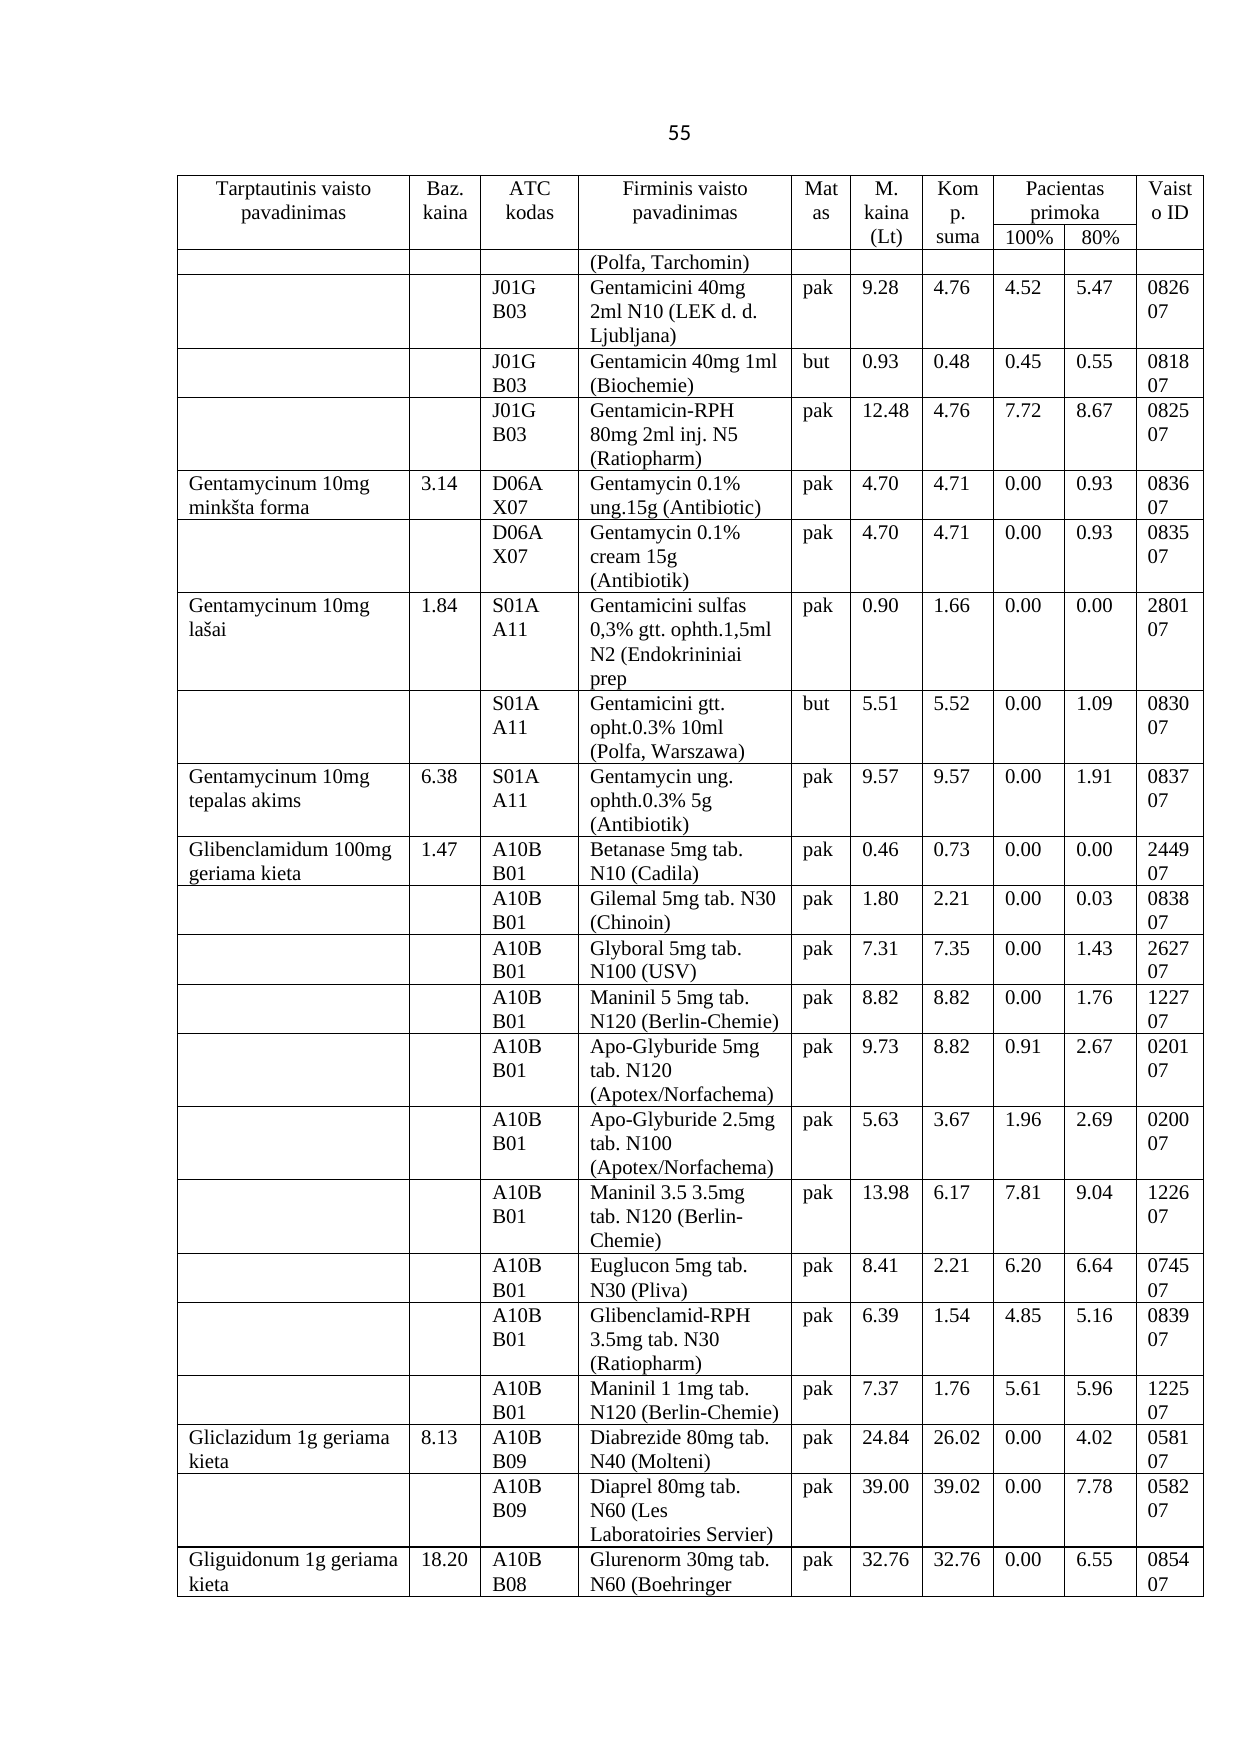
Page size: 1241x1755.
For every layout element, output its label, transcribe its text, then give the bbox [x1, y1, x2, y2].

table_cell A10B B01 [481, 1034, 578, 1106]
table_cell S01A A11 [481, 764, 578, 836]
table_cell 7.35 [923, 935, 993, 983]
table_cell S01A A11 [481, 593, 578, 689]
table_cell Gentamicini gtt. opht.0.3% 10ml (Polfa, Warszawa) [579, 691, 791, 763]
table_cell 2.21 [923, 886, 993, 934]
table_cell 082507 [1137, 398, 1203, 470]
table_cell 0.91 [994, 1034, 1064, 1106]
table_cell 3.14 [410, 471, 480, 519]
table_cell [178, 1180, 409, 1252]
table_cell 12.48 [851, 398, 922, 470]
table_cell J01G B03 [481, 275, 578, 347]
table_cell [178, 1254, 409, 1302]
table_cell 082607 [1137, 275, 1203, 347]
table_cell 32.76 [923, 1548, 993, 1596]
table_cell [851, 250, 922, 274]
table_header Pacientas primoka [994, 176, 1136, 224]
table_cell 6.20 [994, 1254, 1064, 1302]
table_cell 280107 [1137, 593, 1203, 689]
table_cell Gentamicin 40mg 1ml (Biochemie) [579, 349, 791, 397]
table_cell but [792, 691, 850, 763]
table_cell Gliguidonum 1g geriama kieta [178, 1548, 409, 1596]
table_cell 4.71 [923, 471, 993, 519]
table_cell 80% [1065, 225, 1136, 249]
table_cell 0.00 [1065, 593, 1136, 689]
table_cell 2.69 [1065, 1107, 1136, 1179]
table_cell [410, 349, 480, 397]
table_cell 0.48 [923, 349, 993, 397]
table_cell 1.43 [1065, 935, 1136, 983]
table_cell 0.93 [1065, 520, 1136, 592]
table_cell 26.02 [923, 1425, 993, 1473]
table_cell [410, 935, 480, 983]
table_cell 7.78 [1065, 1474, 1136, 1546]
table_cell 122607 [1137, 1180, 1203, 1252]
table_cell 8.82 [851, 985, 922, 1033]
table_cell 7.72 [994, 398, 1064, 470]
table_cell 1.91 [1065, 764, 1136, 836]
table_cell 0.00 [994, 593, 1064, 689]
table_header Vaisto ID [1137, 176, 1203, 249]
table_cell 39.00 [851, 1474, 922, 1546]
table_cell A10B B01 [481, 985, 578, 1033]
table_cell [178, 886, 409, 934]
table_cell Gilemal 5mg tab. N30 (Chinoin) [579, 886, 791, 934]
table_cell 5.51 [851, 691, 922, 763]
table_cell 4.70 [851, 471, 922, 519]
table_cell A10B B01 [481, 935, 578, 983]
table_cell 8.82 [923, 1034, 993, 1106]
table_cell 083507 [1137, 520, 1203, 592]
table_cell [1065, 250, 1136, 274]
table_cell pak [792, 935, 850, 983]
table_cell A10B B01 [481, 1254, 578, 1302]
table_cell [410, 886, 480, 934]
table_cell Gentamicini sulfas 0,3% gtt. ophth.1,5ml N2 (Endokrininiai prep [579, 593, 791, 689]
table_cell 058207 [1137, 1474, 1203, 1546]
table_cell pak [792, 837, 850, 885]
table_cell [178, 275, 409, 347]
table_cell 085407 [1137, 1548, 1203, 1596]
table_cell Maninil 5 5mg tab. N120 (Berlin-Chemie) [579, 985, 791, 1033]
table_cell 1.76 [923, 1376, 993, 1424]
table_cell [994, 250, 1064, 274]
table_cell 0.00 [994, 886, 1064, 934]
table_cell 5.61 [994, 1376, 1064, 1424]
table_cell pak [792, 471, 850, 519]
table_cell pak [792, 1180, 850, 1252]
table_cell 122707 [1137, 985, 1203, 1033]
table_cell pak [792, 520, 850, 592]
table_cell but [792, 349, 850, 397]
table_cell 4.76 [923, 275, 993, 347]
table_cell Gentamycin ung. ophth.0.3% 5g (Antibiotik) [579, 764, 791, 836]
table_cell [410, 1180, 480, 1252]
table_cell [410, 398, 480, 470]
table_cell [178, 349, 409, 397]
table_cell pak [792, 1548, 850, 1596]
table_cell Glyboral 5mg tab. N100 (USV) [579, 935, 791, 983]
table_cell [410, 985, 480, 1033]
table_cell 0.00 [994, 837, 1064, 885]
table_cell Euglucon 5mg tab. N30 (Pliva) [579, 1254, 791, 1302]
table_cell 1.66 [923, 593, 993, 689]
table_cell 6.38 [410, 764, 480, 836]
table_cell [178, 1303, 409, 1375]
table_header ATC kodas [481, 176, 578, 249]
table_cell pak [792, 985, 850, 1033]
table_cell 0.90 [851, 593, 922, 689]
table_cell 4.76 [923, 398, 993, 470]
table_cell J01G B03 [481, 398, 578, 470]
table_header Baz. kaina [410, 176, 480, 249]
table_cell 6.64 [1065, 1254, 1136, 1302]
table_cell A10B B01 [481, 1180, 578, 1252]
table_cell 5.63 [851, 1107, 922, 1179]
table_cell Glibenclamid-RPH 3.5mg tab. N30 (Ratiopharm) [579, 1303, 791, 1375]
table_cell 1.09 [1065, 691, 1136, 763]
table_cell 0.73 [923, 837, 993, 885]
table_cell pak [792, 1034, 850, 1106]
table_cell [410, 1303, 480, 1375]
table_cell Gentamycinum 10mg lašai [178, 593, 409, 689]
table_cell 0.03 [1065, 886, 1136, 934]
table_cell A10B B09 [481, 1474, 578, 1546]
table_cell A10B B01 [481, 1107, 578, 1179]
table_cell Gliclazidum 1g geriama kieta [178, 1425, 409, 1473]
table_cell A10B B08 [481, 1548, 578, 1596]
table_cell 18.20 [410, 1548, 480, 1596]
table_cell pak [792, 593, 850, 689]
table_cell [178, 1474, 409, 1546]
table_cell [792, 250, 850, 274]
table_cell [178, 985, 409, 1033]
table_cell 6.55 [1065, 1548, 1136, 1596]
table_cell pak [792, 1254, 850, 1302]
table_cell 7.37 [851, 1376, 922, 1424]
table_cell 0.00 [994, 691, 1064, 763]
table_cell 262707 [1137, 935, 1203, 983]
table_cell 4.71 [923, 520, 993, 592]
table_cell 2.67 [1065, 1034, 1136, 1106]
table_cell 0.46 [851, 837, 922, 885]
table_cell [410, 250, 480, 274]
table_cell Gentamycinum 10mg tepalas akims [178, 764, 409, 836]
table_cell 0.55 [1065, 349, 1136, 397]
table_cell Gentamicini 40mg 2ml N10 (LEK d. d. Ljubljana) [579, 275, 791, 347]
table_cell Betanase 5mg tab. N10 (Cadila) [579, 837, 791, 885]
table_cell 083707 [1137, 764, 1203, 836]
table_cell 6.39 [851, 1303, 922, 1375]
table_cell 244907 [1137, 837, 1203, 885]
table_cell A10B B01 [481, 886, 578, 934]
table_cell [178, 691, 409, 763]
table_cell S01A A11 [481, 691, 578, 763]
table_cell Glurenorm 30mg tab. N60 (Boehringer [579, 1548, 791, 1596]
table_cell Gentamycinum 10mg minkšta forma [178, 471, 409, 519]
table_cell 083007 [1137, 691, 1203, 763]
table_cell 5.16 [1065, 1303, 1136, 1375]
table_cell (Polfa, Tarchomin) [579, 250, 791, 274]
table_cell [410, 691, 480, 763]
table_cell pak [792, 1474, 850, 1546]
table_cell 9.73 [851, 1034, 922, 1106]
table_header Komp. suma (Lt) [923, 176, 993, 249]
table_cell [178, 1376, 409, 1424]
table_cell A10B B01 [481, 837, 578, 885]
table_cell 32.76 [851, 1548, 922, 1596]
table_cell A10B B01 [481, 1376, 578, 1424]
table_cell 0.00 [994, 1474, 1064, 1546]
table_cell [178, 250, 409, 274]
table_cell 1.96 [994, 1107, 1064, 1179]
table_cell 7.81 [994, 1180, 1064, 1252]
table_cell 0.00 [994, 520, 1064, 592]
table_cell Gentamycin 0.1% ung.15g (Antibiotic) [579, 471, 791, 519]
table_cell 3.67 [923, 1107, 993, 1179]
table_cell 0.00 [994, 1548, 1064, 1596]
table_cell 0.93 [851, 349, 922, 397]
table_cell pak [792, 398, 850, 470]
table_cell 8.13 [410, 1425, 480, 1473]
table_cell [410, 1034, 480, 1106]
table_cell Apo-Glyburide 5mg tab. N120 (Apotex/Norfachema) [579, 1034, 791, 1106]
table_cell 074507 [1137, 1254, 1203, 1302]
table_cell 9.57 [923, 764, 993, 836]
table_cell pak [792, 275, 850, 347]
table_cell [410, 1474, 480, 1546]
table_cell 100% [994, 225, 1064, 249]
table_header Firminis vaisto pavadinimas [579, 176, 791, 249]
table_cell 13.98 [851, 1180, 922, 1252]
table_cell 9.57 [851, 764, 922, 836]
table_cell 020107 [1137, 1034, 1203, 1106]
table_cell Maninil 3.5 3.5mg tab. N120 (Berlin-Chemie) [579, 1180, 791, 1252]
table_cell [178, 1107, 409, 1179]
table_cell 1.76 [1065, 985, 1136, 1033]
table_cell pak [792, 764, 850, 836]
table_cell pak [792, 1376, 850, 1424]
table_cell 39.02 [923, 1474, 993, 1546]
table_header Matas [792, 176, 850, 249]
table_cell Maninil 1 1mg tab. N120 (Berlin-Chemie) [579, 1376, 791, 1424]
table_cell 24.84 [851, 1425, 922, 1473]
table_header M. kaina (Lt) [851, 176, 922, 249]
table_cell [410, 1107, 480, 1179]
table_cell 083807 [1137, 886, 1203, 934]
table_cell Gentamycin 0.1% cream 15g (Antibiotik) [579, 520, 791, 592]
table_cell 0.00 [994, 985, 1064, 1033]
table_cell [1137, 250, 1203, 274]
table_cell 9.28 [851, 275, 922, 347]
table_cell Gentamicin-RPH 80mg 2ml inj. N5 (Ratiopharm) [579, 398, 791, 470]
table_cell [481, 250, 578, 274]
table_cell 1.80 [851, 886, 922, 934]
table_cell Glibenclamidum 100mg geriama kieta [178, 837, 409, 885]
table_cell 4.70 [851, 520, 922, 592]
table_cell 0.00 [1065, 837, 1136, 885]
table_cell Diabrezide 80mg tab. N40 (Molteni) [579, 1425, 791, 1473]
table_cell Apo-Glyburide 2.5mg tab. N100 (Apotex/Norfachema) [579, 1107, 791, 1179]
table_cell [178, 520, 409, 592]
table_cell 083607 [1137, 471, 1203, 519]
table_cell 5.52 [923, 691, 993, 763]
table_cell [178, 935, 409, 983]
table_cell 1.54 [923, 1303, 993, 1375]
table_cell 058107 [1137, 1425, 1203, 1473]
table_cell J01G B03 [481, 349, 578, 397]
table_cell 0.00 [994, 764, 1064, 836]
table_cell pak [792, 886, 850, 934]
table_cell 0.93 [1065, 471, 1136, 519]
table_cell [410, 520, 480, 592]
table_cell 7.31 [851, 935, 922, 983]
table_cell D06A X07 [481, 520, 578, 592]
table_cell [410, 1376, 480, 1424]
table_cell 9.04 [1065, 1180, 1136, 1252]
table_cell 122507 [1137, 1376, 1203, 1424]
table_cell 0.00 [994, 1425, 1064, 1473]
table_cell Diaprel 80mg tab. N60 (Les Laboratoiries Servier) [579, 1474, 791, 1546]
table_cell 081807 [1137, 349, 1203, 397]
table_header Tarptautinis vaisto pavadinimas [178, 176, 409, 249]
table_cell pak [792, 1425, 850, 1473]
table_cell [178, 1034, 409, 1106]
table_cell 5.96 [1065, 1376, 1136, 1424]
table_cell 020007 [1137, 1107, 1203, 1179]
table_cell 6.17 [923, 1180, 993, 1252]
table_cell 1.47 [410, 837, 480, 885]
table_cell 083907 [1137, 1303, 1203, 1375]
table_cell 0.45 [994, 349, 1064, 397]
table_cell 8.67 [1065, 398, 1136, 470]
table_cell pak [792, 1107, 850, 1179]
table_cell 2.21 [923, 1254, 993, 1302]
table_cell 4.76 [923, 250, 993, 274]
table_cell 8.82 [923, 985, 993, 1033]
table_cell 0.00 [994, 935, 1064, 983]
table_cell A10B B09 [481, 1425, 578, 1473]
table_cell D06A X07 [481, 471, 578, 519]
table_cell 4.02 [1065, 1425, 1136, 1473]
table_cell 8.41 [851, 1254, 922, 1302]
table_cell 1.84 [410, 593, 480, 689]
table_cell 4.52 [994, 275, 1064, 347]
table_cell 4.85 [994, 1303, 1064, 1375]
table_cell pak [792, 1303, 850, 1375]
table_cell 0.00 [994, 471, 1064, 519]
table_cell [410, 275, 480, 347]
table_cell [178, 398, 409, 470]
table_cell A10B B01 [481, 1303, 578, 1375]
table_cell [410, 1254, 480, 1302]
table_cell 5.47 [1065, 275, 1136, 347]
